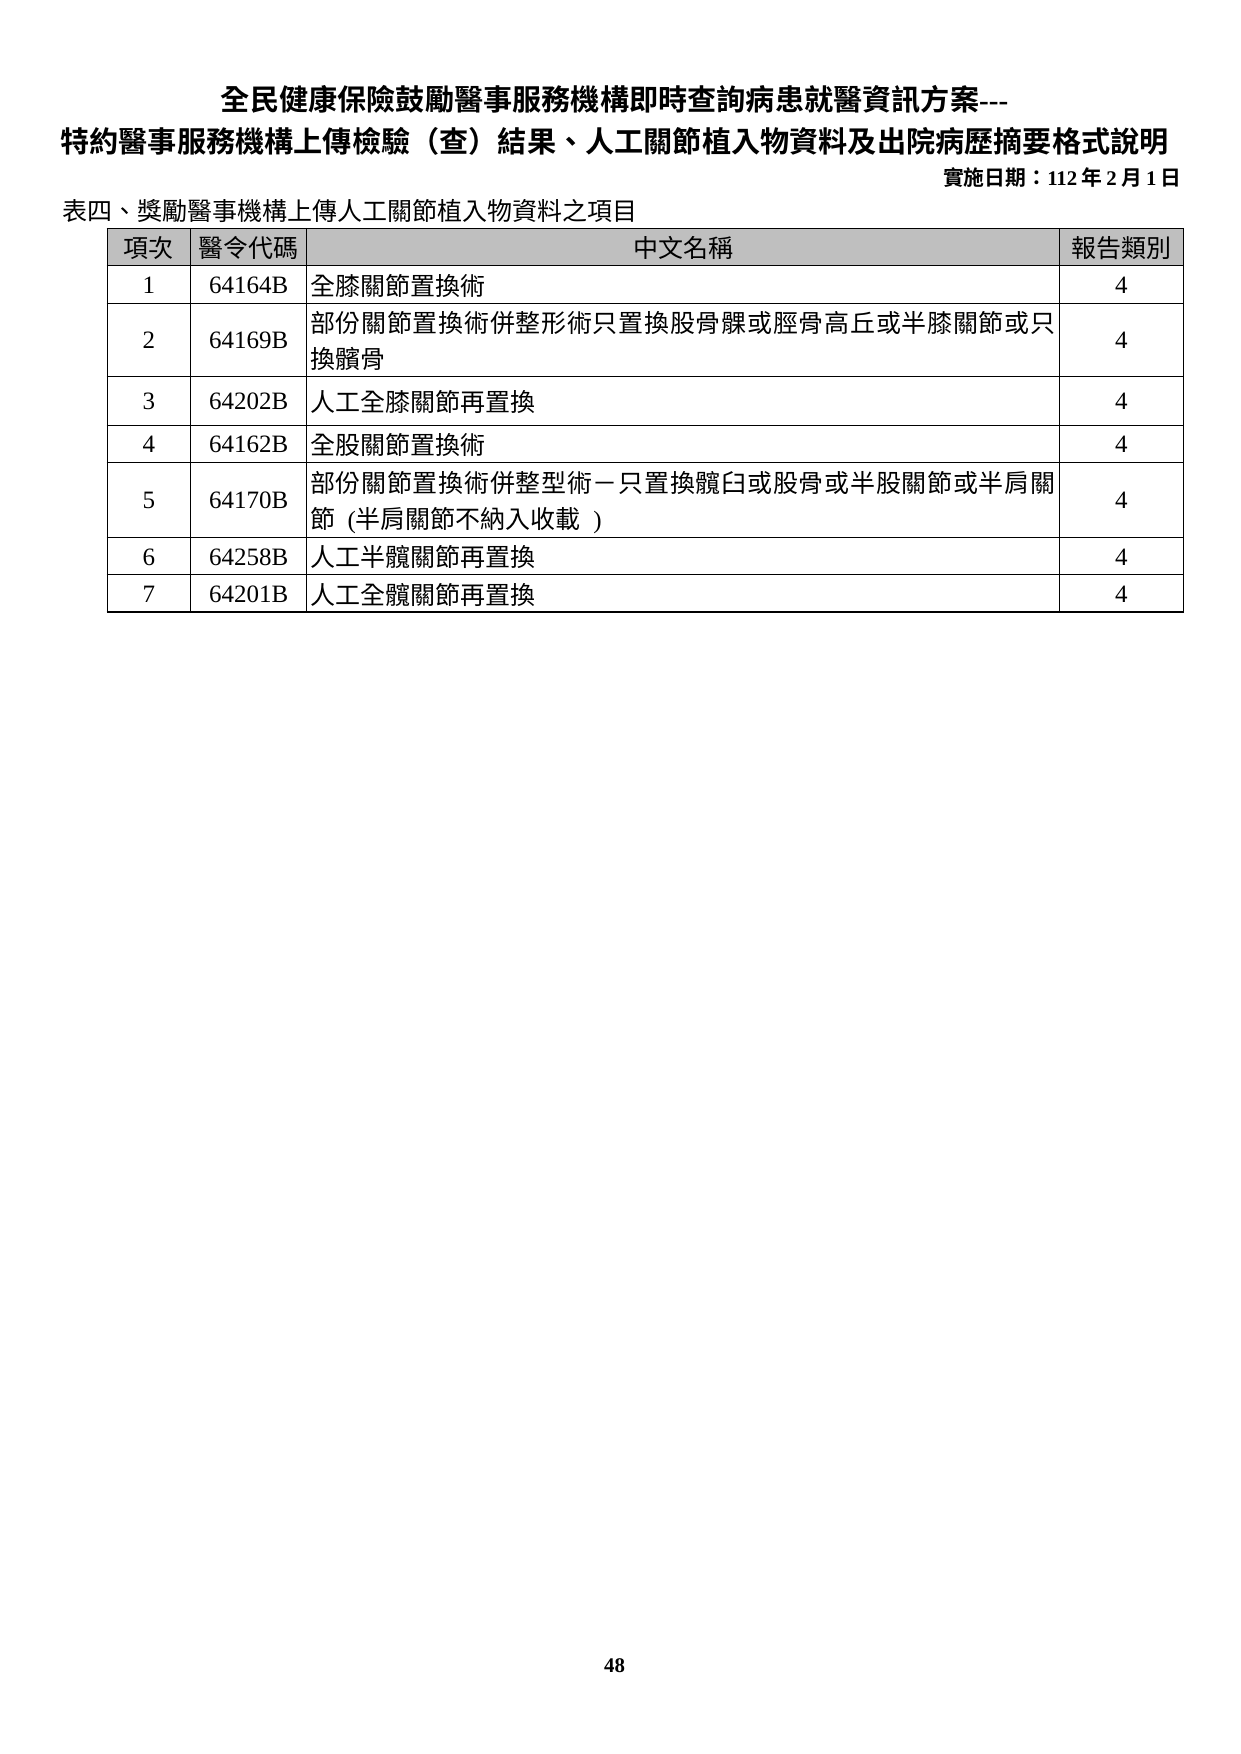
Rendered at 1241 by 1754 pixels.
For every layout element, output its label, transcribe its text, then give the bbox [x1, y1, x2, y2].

table_cell 4 [1060, 463, 1183, 537]
table_cell 2 [108, 304, 190, 376]
table_cell 全股關節置換術 [307, 426, 1059, 462]
table_cell 人工半髖關節再置換 [307, 538, 1059, 574]
table_cell 4 [1060, 538, 1183, 574]
table_header 醫令代碼 [191, 229, 306, 265]
table_cell 4 [108, 426, 190, 462]
table_cell 1 [108, 266, 190, 302]
table_cell 7 [108, 575, 190, 611]
table_cell 64169B [191, 304, 306, 376]
table_cell 部份關節置換術併整形術只置換股骨髁或脛骨高丘或半膝關節或只換髕骨 [307, 304, 1059, 376]
table_cell 4 [1060, 377, 1183, 424]
table_cell 6 [108, 538, 190, 574]
table_cell 全膝關節置換術 [307, 266, 1059, 302]
text 表四、獎勵醫事機構上傳人工關節植入物資料之項目 [62, 192, 1181, 228]
table_cell 64164B [191, 266, 306, 302]
table_cell 64202B [191, 377, 306, 424]
table_cell 4 [1060, 304, 1183, 376]
table_cell 4 [1060, 426, 1183, 462]
table_cell 人工全膝關節再置換 [307, 377, 1059, 424]
table_cell 64258B [191, 538, 306, 574]
table_cell 4 [1060, 266, 1183, 302]
table_header 報告類別 [1060, 229, 1183, 265]
table_header 中文名稱 [307, 229, 1059, 265]
table_cell 4 [1060, 575, 1183, 611]
table_cell 部份關節置換術併整型術－只置換髖臼或股骨或半股關節或半肩關節 (半肩關節不納入收載 ) [307, 463, 1059, 537]
table_cell 64170B [191, 463, 306, 537]
table_header 項次 [108, 229, 190, 265]
table_cell 人工全髖關節再置換 [307, 575, 1059, 611]
table_cell 64201B [191, 575, 306, 611]
table_cell 3 [108, 377, 190, 424]
table_cell 5 [108, 463, 190, 537]
table_cell 64162B [191, 426, 306, 462]
